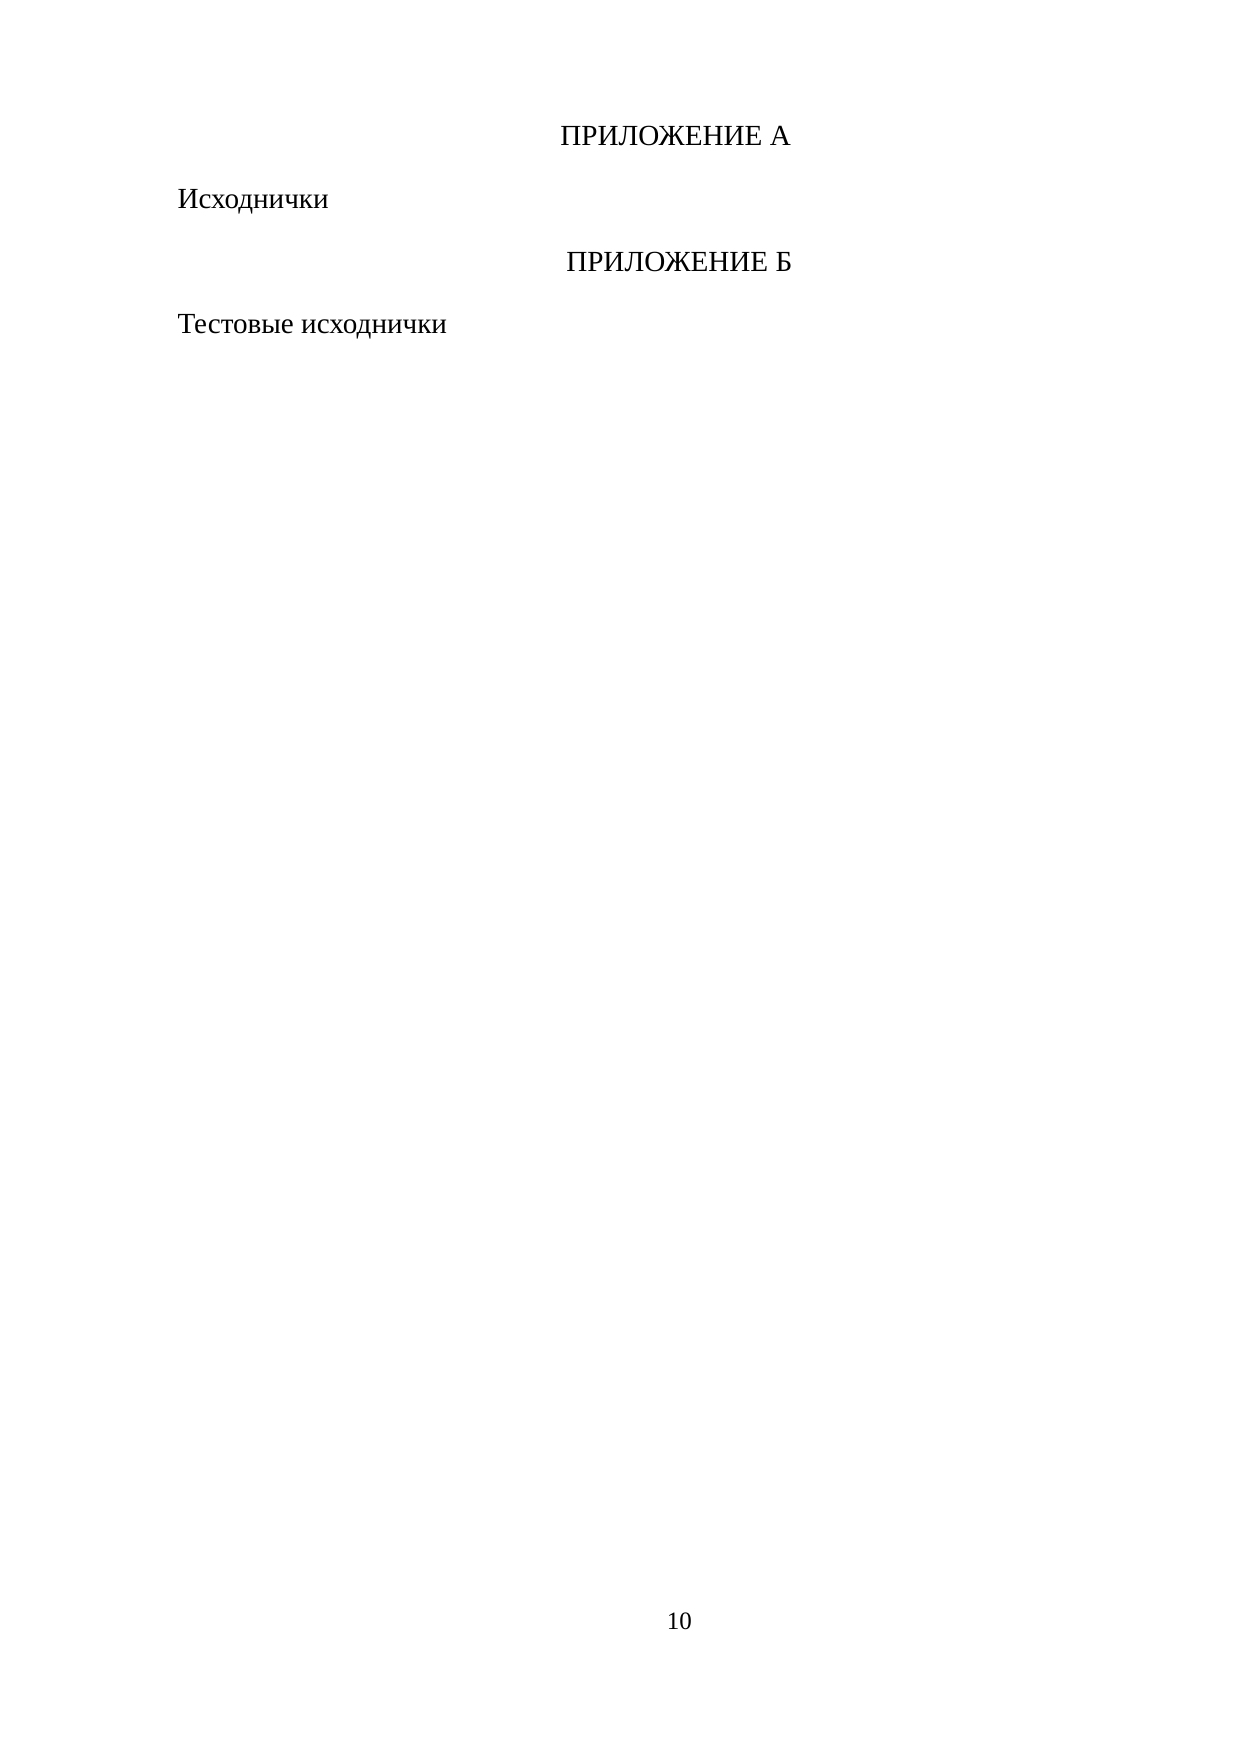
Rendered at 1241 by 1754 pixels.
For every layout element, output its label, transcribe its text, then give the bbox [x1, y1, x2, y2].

list Тестовые исходнички [177, 307, 1181, 340]
list Исходнички [177, 181, 1181, 214]
